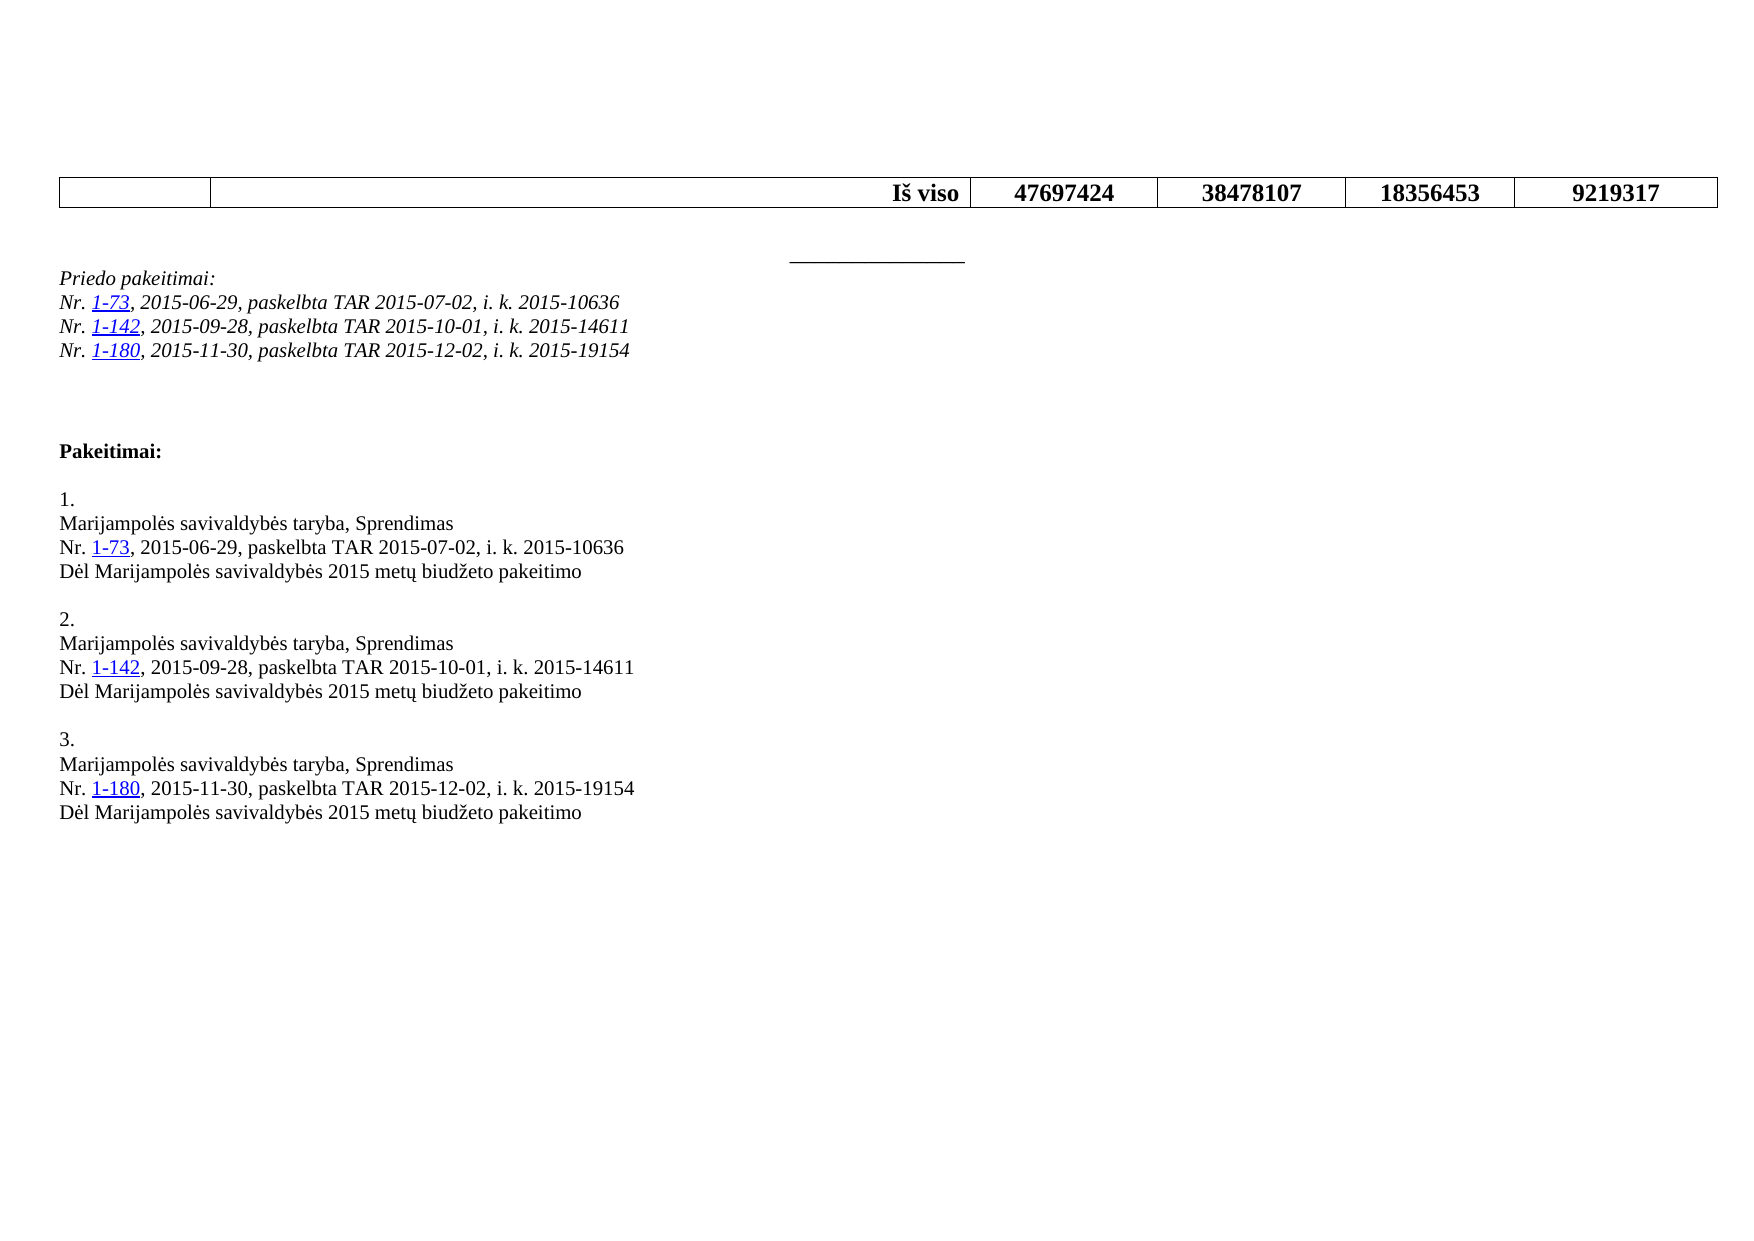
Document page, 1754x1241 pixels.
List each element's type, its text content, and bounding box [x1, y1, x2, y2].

text Nr. 1-180, 2015-11-30, paskelbta TAR 2015-12-02, i. k. 2015-19154 [59, 338, 1695, 362]
text 1. [59, 487, 1695, 511]
table_cell Iš viso [211, 178, 970, 207]
text Nr. 1-142, 2015-09-28, paskelbta TAR 2015-10-01, i. k. 2015-14611 [59, 655, 1695, 679]
text Nr. 1-142, 2015-09-28, paskelbta TAR 2015-10-01, i. k. 2015-14611 [59, 314, 1695, 338]
text Priedo pakeitimai: [59, 266, 1695, 289]
text Nr. 1-180, 2015-11-30, paskelbta TAR 2015-12-02, i. k. 2015-19154 [59, 776, 1695, 799]
text ______________ [59, 237, 1695, 266]
table_cell 47697424 [971, 178, 1157, 207]
text Nr. 1-73, 2015-06-29, paskelbta TAR 2015-07-02, i. k. 2015-10636 [59, 535, 1695, 559]
text Dėl Marijampolės savivaldybės 2015 metų biudžeto pakeitimo [59, 559, 1695, 583]
text Marijampolės savivaldybės taryba, Sprendimas [59, 631, 1695, 655]
text Nr. 1-73, 2015-06-29, paskelbta TAR 2015-07-02, i. k. 2015-10636 [59, 289, 1695, 314]
text Marijampolės savivaldybės taryba, Sprendimas [59, 751, 1695, 776]
text 3. [59, 727, 1695, 751]
text Pakeitimai: [59, 439, 1695, 463]
table_cell 9219317 [1515, 178, 1717, 207]
text Dėl Marijampolės savivaldybės 2015 metų biudžeto pakeitimo [59, 799, 1695, 824]
table_cell [60, 178, 210, 207]
text Marijampolės savivaldybės taryba, Sprendimas [59, 511, 1695, 535]
table_cell 38478107 [1158, 178, 1345, 207]
table_cell 18356453 [1346, 178, 1514, 207]
text 2. [59, 607, 1695, 631]
text Dėl Marijampolės savivaldybės 2015 metų biudžeto pakeitimo [59, 679, 1695, 703]
